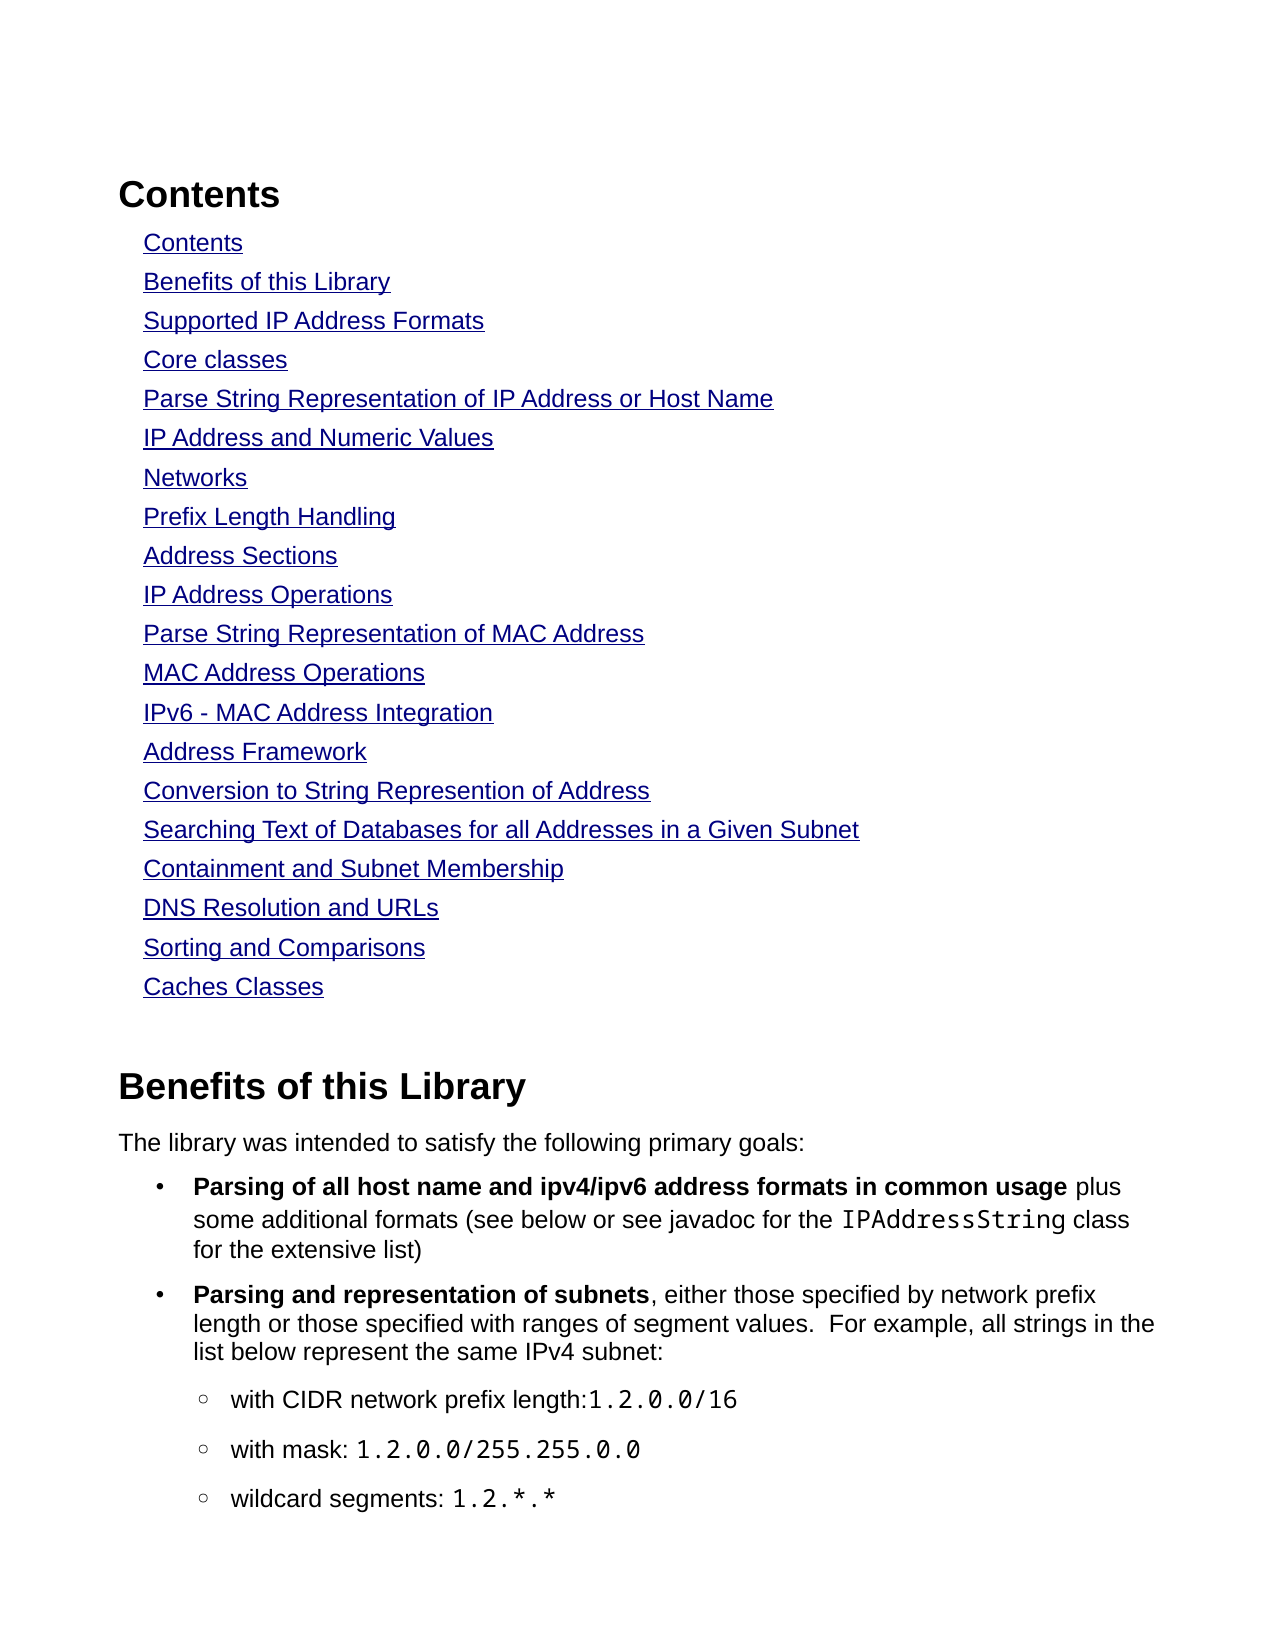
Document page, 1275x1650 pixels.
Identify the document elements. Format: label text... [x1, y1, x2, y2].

text Parse String Representation of MAC Address [143, 619, 1157, 648]
text Supported IP Address Formats [143, 306, 1157, 334]
text Sorting and Comparisons [143, 932, 1157, 961]
text Contents [143, 227, 1157, 256]
text Parse String Representation of IP Address or Host Name [143, 384, 1157, 413]
list with mask: 1.2.0.0/255.255.0.0 [193, 1431, 1157, 1465]
text IP Address and Numeric Values [143, 423, 1157, 452]
text Conversion to String Represention of Address [143, 776, 1157, 804]
text Caches Classes [143, 972, 1157, 1000]
text Prefix Length Handling [143, 502, 1157, 530]
text IP Address Operations [143, 580, 1157, 609]
text Searching Text of Databases for all Addresses in a Given Subnet [143, 815, 1157, 844]
text IPv6 - MAC Address Integration [143, 697, 1157, 726]
text Networks [143, 462, 1157, 491]
text Containment and Subnet Membership [143, 854, 1157, 883]
subtitle Benefits of this Library [118, 1064, 1157, 1108]
text Address Sections [143, 541, 1157, 569]
text DNS Resolution and URLs [143, 893, 1157, 922]
text Core classes [143, 345, 1157, 374]
text The library was intended to satisfy the following primary goals: [118, 1128, 1157, 1157]
subtitle Contents [118, 172, 1157, 215]
text Address Framework [143, 737, 1157, 765]
list Parsing and representation of subnets, either those specified by network prefix length or those specified with ranges of segment values. For example, all strings in the list below represent the same IPv4 subnet: [156, 1280, 1157, 1366]
text Benefits of this Library [143, 267, 1157, 295]
list wildcard segments: 1.2.*.* [193, 1481, 1157, 1515]
list with CIDR network prefix length:1.2.0.0/16 [193, 1382, 1157, 1416]
list Parsing of all host name and ipv4/ipv6 address formats in common usage plus some additional formats (see below or see javadoc for the IPAddressString class for the extensive list) [156, 1172, 1157, 1264]
text MAC Address Operations [143, 658, 1157, 687]
